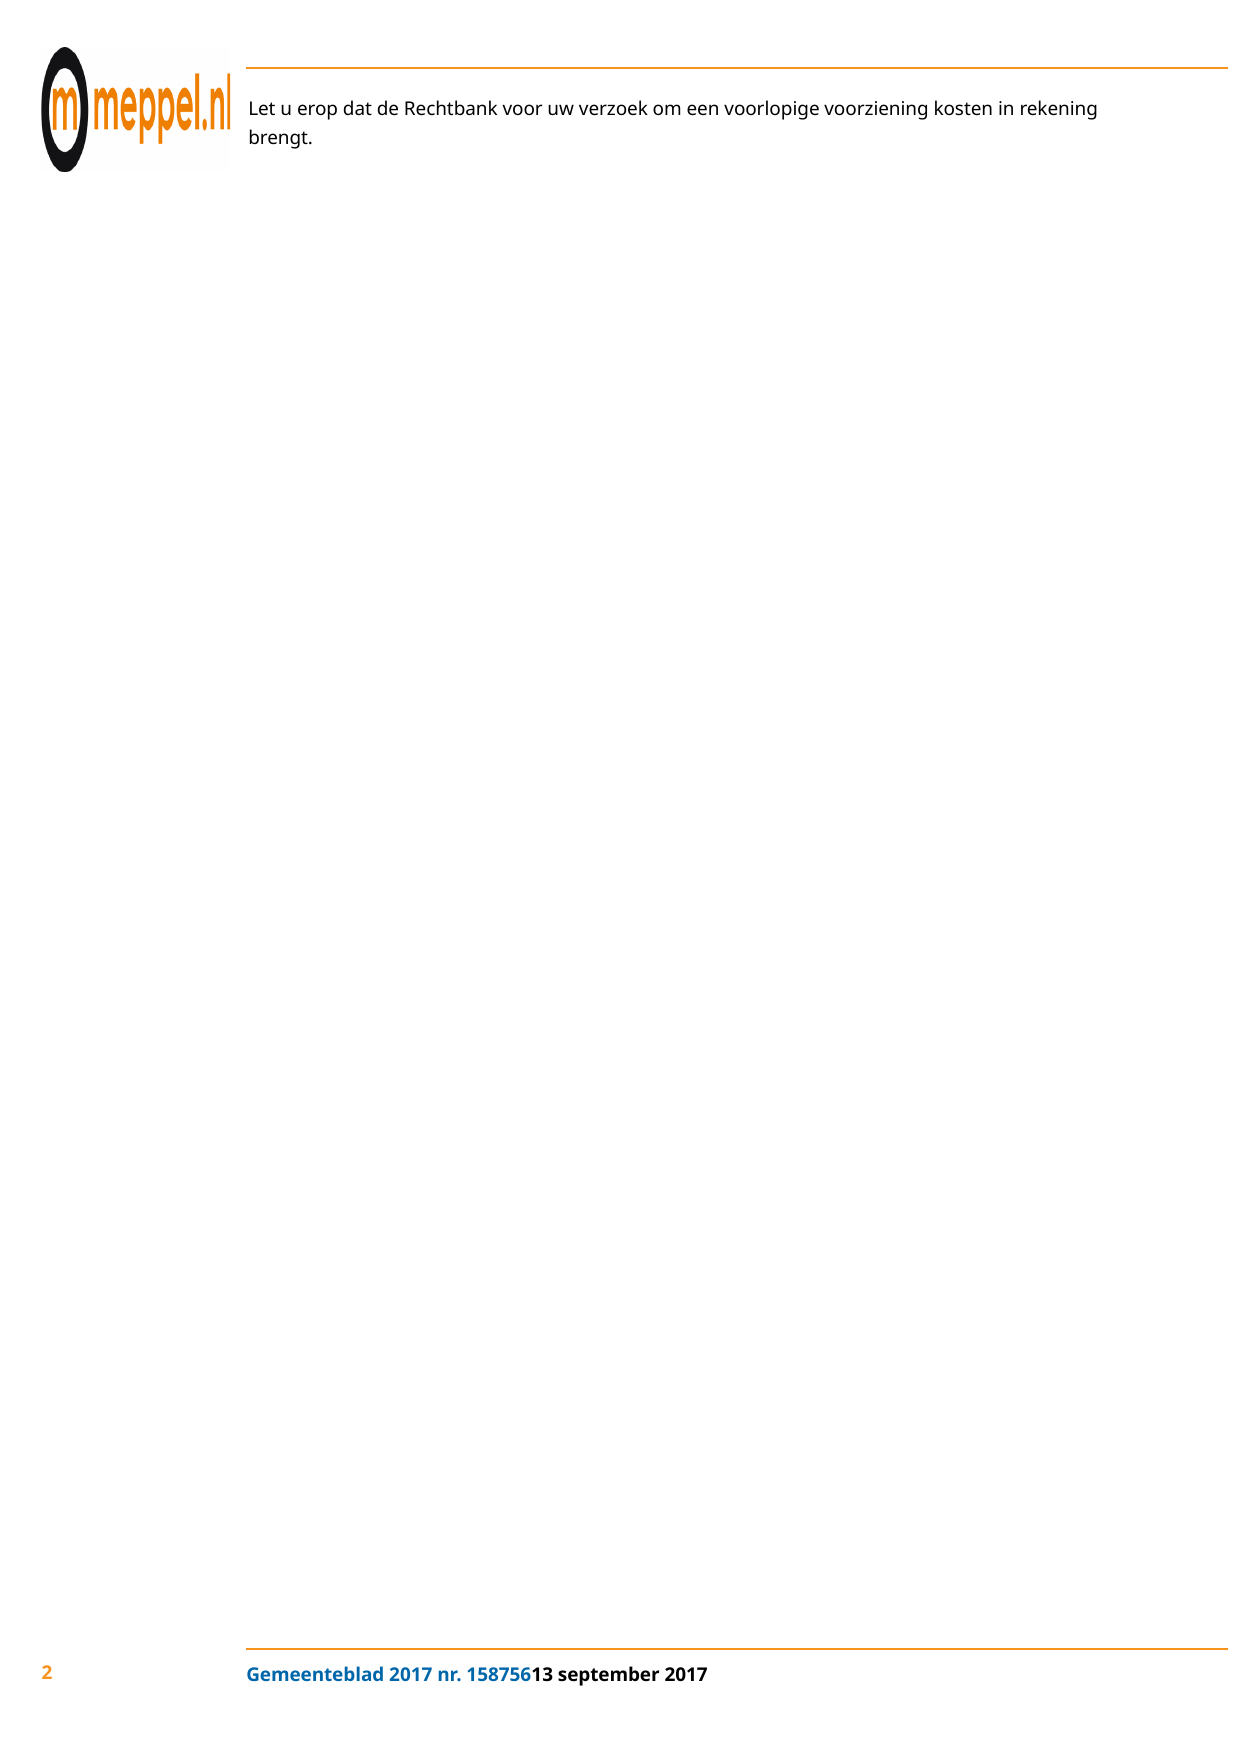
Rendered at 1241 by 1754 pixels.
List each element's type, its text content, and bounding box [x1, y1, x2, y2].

text Let u erop dat de Rechtbank voor uw verzoek om een voorlopige voorziening kosten in rekening brengt. [248, 95, 1152, 150]
picture [41, 47, 231, 172]
